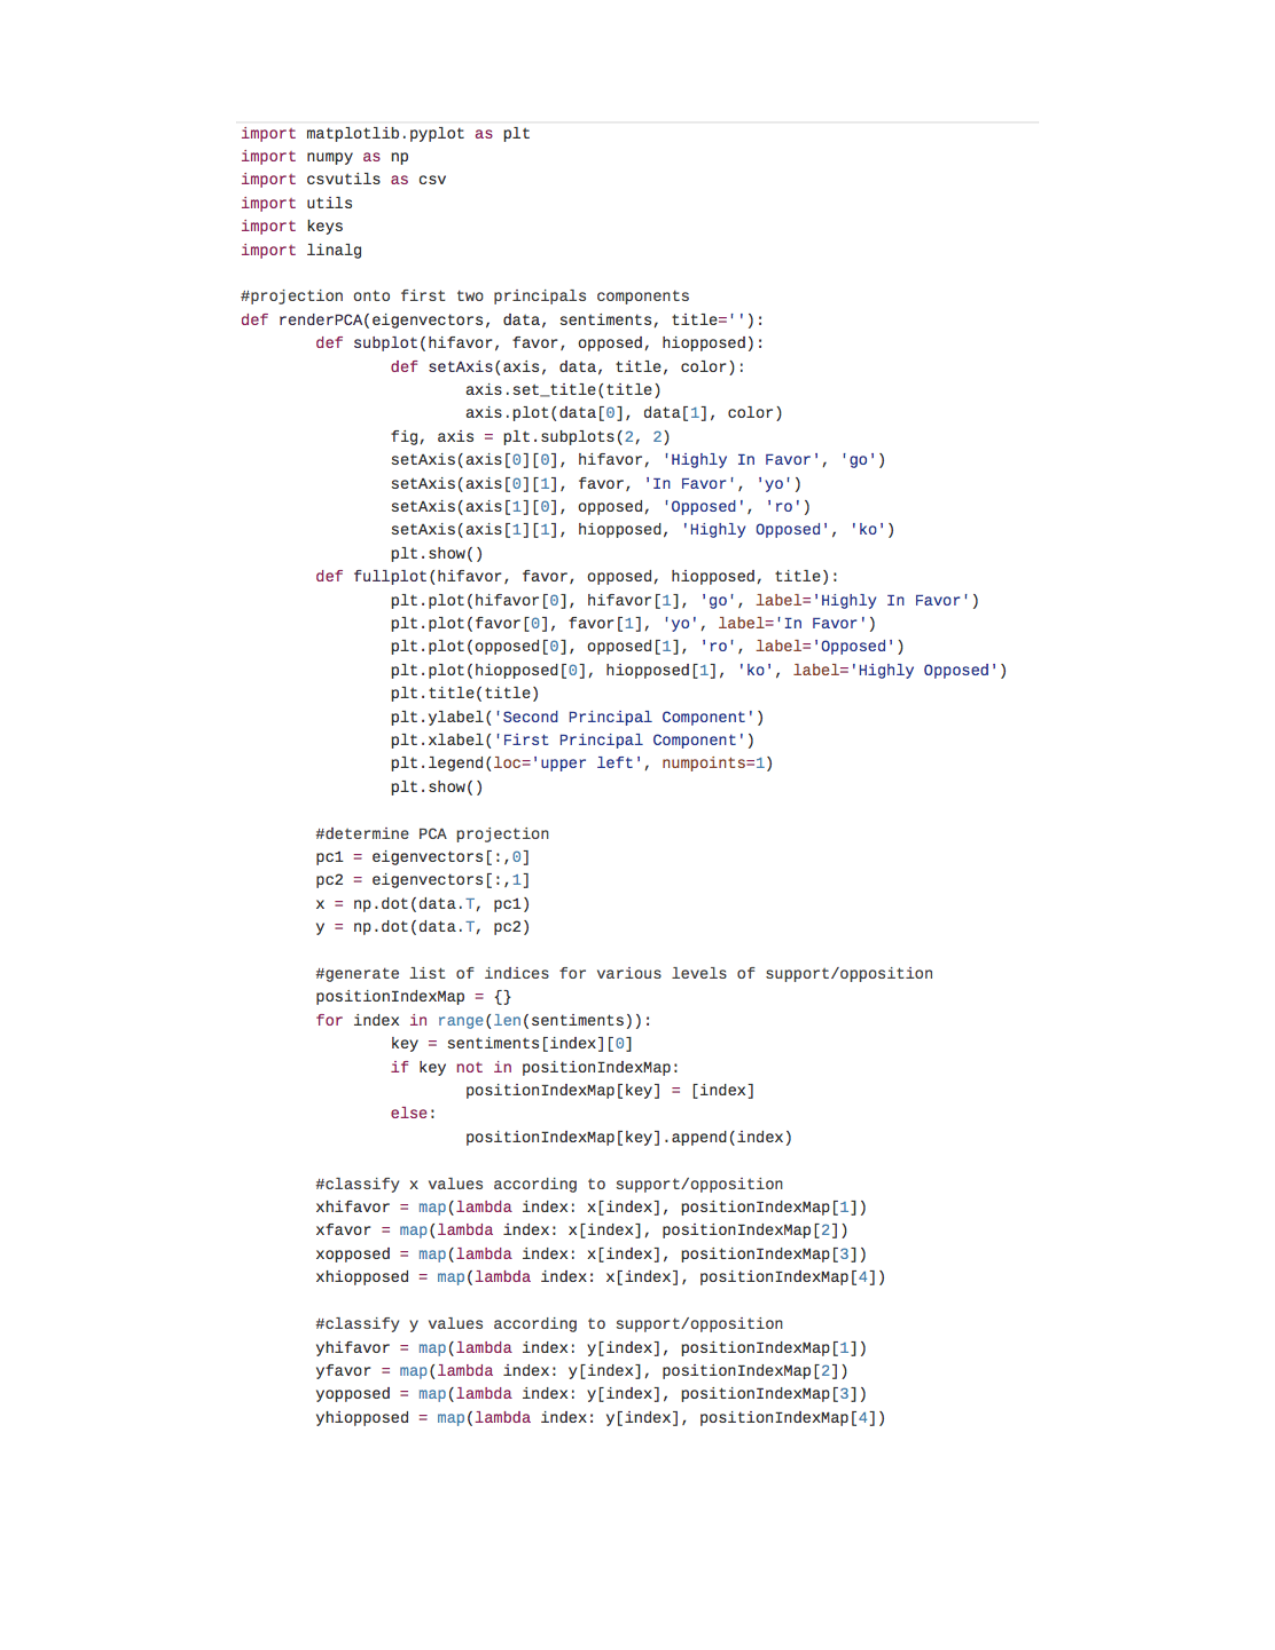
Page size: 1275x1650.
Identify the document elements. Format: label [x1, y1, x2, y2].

picture [236, 118, 1040, 1456]
